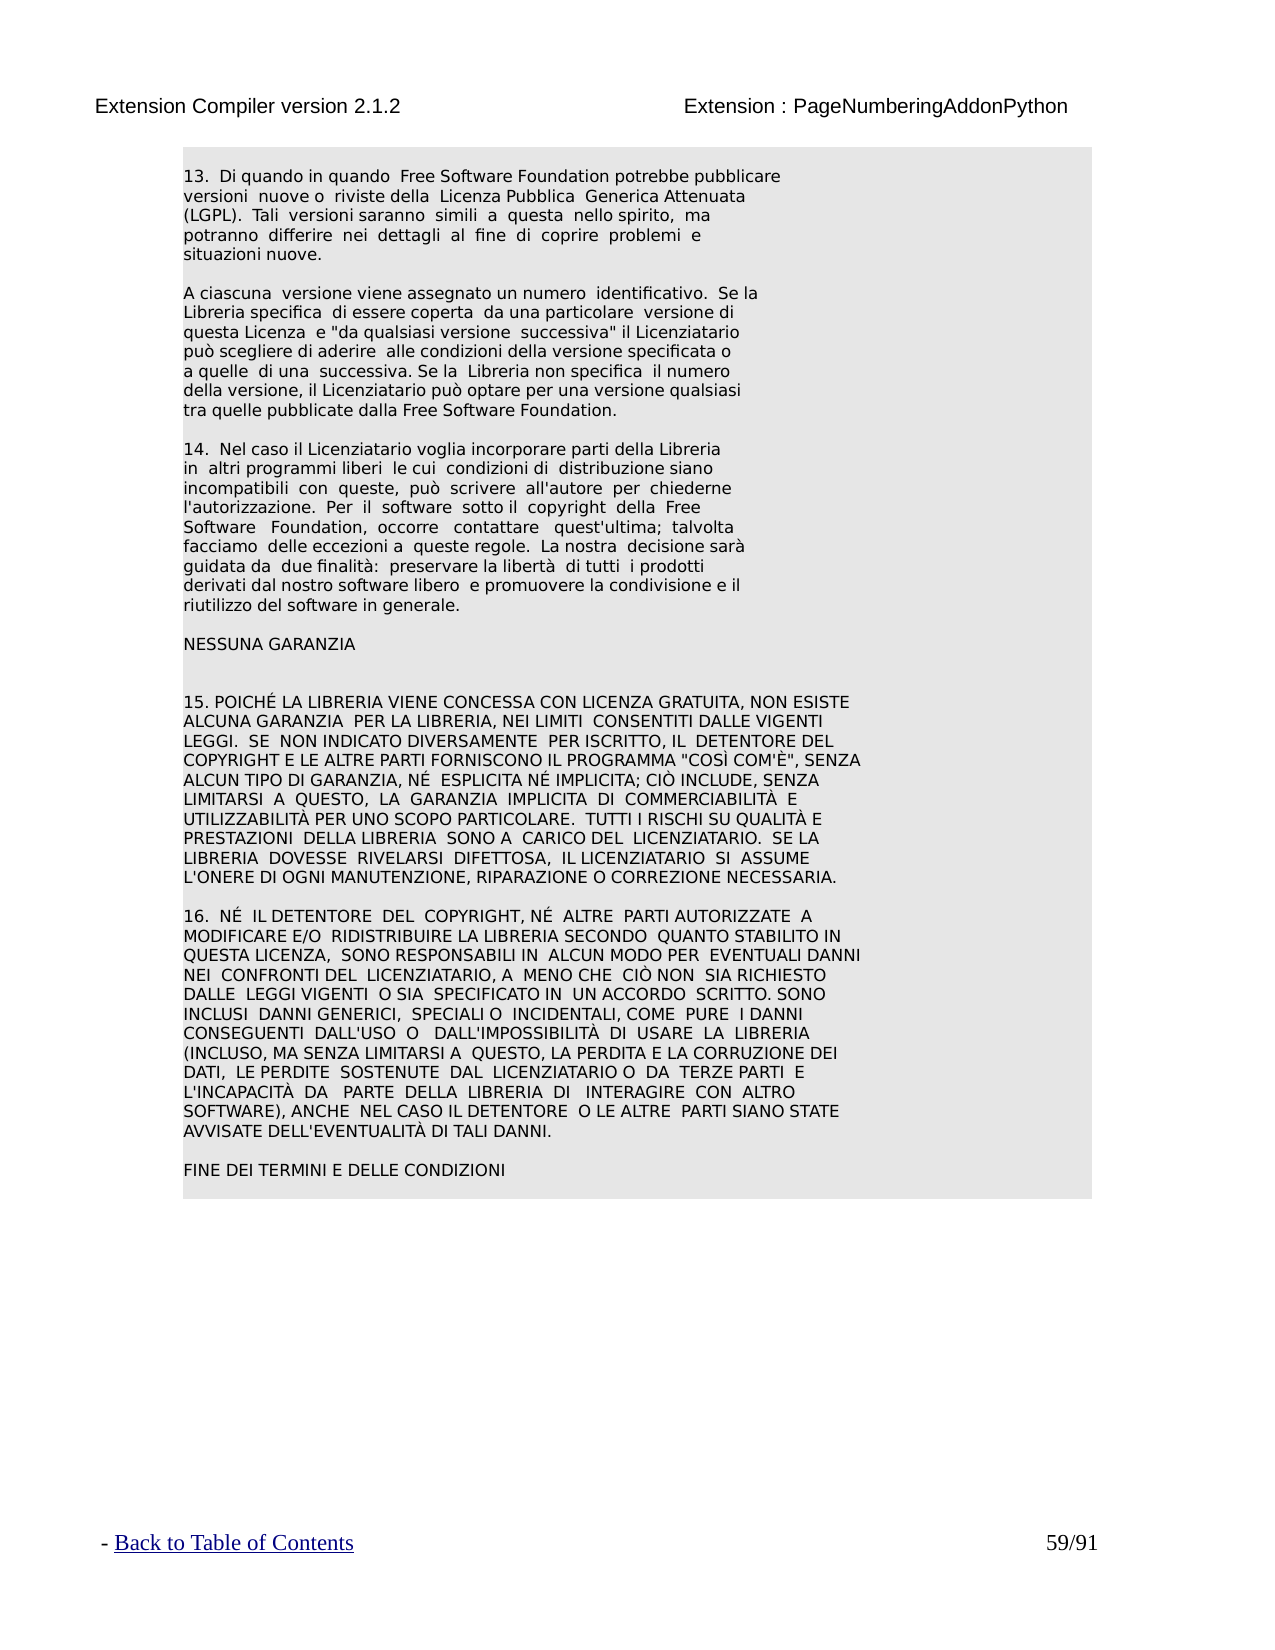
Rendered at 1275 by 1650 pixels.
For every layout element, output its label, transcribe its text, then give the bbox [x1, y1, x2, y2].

text potranno differire nei dettagli al fine di coprire problemi e [183, 225, 1092, 245]
text LEGGI. SE NON INDICATO DIVERSAMENTE PER ISCRITTO, IL DETENTORE DEL [183, 732, 1092, 751]
text L'INCAPACITÀ DA PARTE DELLA LIBRERIA DI INTERAGIRE CON ALTRO [183, 1082, 1092, 1102]
text NEI CONFRONTI DEL LICENZIATARIO, A MENO CHE CIÒ NON SIA RICHIESTO [183, 966, 1092, 985]
text può scegliere di aderire alle condizioni della versione specificata o [183, 342, 1092, 362]
text 13. Di quando in quando Free Software Foundation potrebbe pubblicare [183, 167, 1092, 186]
text riutilizzo del software in generale. [183, 596, 1092, 615]
text LIBRERIA DOVESSE RIVELARSI DIFETTOSA, IL LICENZIATARIO SI ASSUME [183, 849, 1092, 868]
text LIMITARSI A QUESTO, LA GARANZIA IMPLICITA DI COMMERCIABILITÀ E [183, 790, 1092, 810]
text 14. Nel caso il Licenziatario voglia incorporare parti della Libreria [183, 440, 1092, 459]
text tra quelle pubblicate dalla Free Software Foundation. [183, 401, 1092, 420]
text AVVISATE DELL'EVENTUALITÀ DI TALI DANNI. [183, 1121, 1092, 1141]
text MODIFICARE E/O RIDISTRIBUIRE LA LIBRERIA SECONDO QUANTO STABILITO IN [183, 927, 1092, 946]
text Libreria specifica di essere coperta da una particolare versione di [183, 303, 1092, 323]
text FINE DEI TERMINI E DELLE CONDIZIONI [183, 1160, 1092, 1180]
text della versione, il Licenziatario può optare per una versione qualsiasi [183, 381, 1092, 401]
text INCLUSI DANNI GENERICI, SPECIALI O INCIDENTALI, COME PURE I DANNI [183, 1004, 1092, 1024]
text ALCUN TIPO DI GARANZIA, NÉ ESPLICITA NÉ IMPLICITA; CIÒ INCLUDE, SENZA [183, 771, 1092, 790]
text derivati dal nostro software libero e promuovere la condivisione e il [183, 576, 1092, 596]
text (INCLUSO, MA SENZA LIMITARSI A QUESTO, LA PERDITA E LA CORRUZIONE DEI [183, 1043, 1092, 1063]
text L'ONERE DI OGNI MANUTENZIONE, RIPARAZIONE O CORREZIONE NECESSARIA. [183, 868, 1092, 888]
text DATI, LE PERDITE SOSTENUTE DAL LICENZIATARIO O DA TERZE PARTI E [183, 1063, 1092, 1082]
text questa Licenza e "da qualsiasi versione successiva" il Licenziatario [183, 323, 1092, 342]
text COPYRIGHT E LE ALTRE PARTI FORNISCONO IL PROGRAMMA "COSÌ COM'È", SENZA [183, 751, 1092, 771]
text A ciascuna versione viene assegnato un numero identificativo. Se la [183, 284, 1092, 303]
text DALLE LEGGI VIGENTI O SIA SPECIFICATO IN UN ACCORDO SCRITTO. SONO [183, 985, 1092, 1004]
text versioni nuove o riviste della Licenza Pubblica Generica Attenuata [183, 186, 1092, 206]
text SOFTWARE), ANCHE NEL CASO IL DETENTORE O LE ALTRE PARTI SIANO STATE [183, 1102, 1092, 1121]
text PRESTAZIONI DELLA LIBRERIA SONO A CARICO DEL LICENZIATARIO. SE LA [183, 829, 1092, 849]
text a quelle di una successiva. Se la Libreria non specifica il numero [183, 362, 1092, 381]
text UTILIZZABILITÀ PER UNO SCOPO PARTICOLARE. TUTTI I RISCHI SU QUALITÀ E [183, 810, 1092, 829]
text situazioni nuove. [183, 245, 1092, 264]
text 15. POICHÉ LA LIBRERIA VIENE CONCESSA CON LICENZA GRATUITA, NON ESISTE [183, 693, 1092, 712]
text in altri programmi liberi le cui condizioni di distribuzione siano [183, 459, 1092, 479]
text NESSUNA GARANZIA [183, 634, 1092, 654]
text 16. NÉ IL DETENTORE DEL COPYRIGHT, NÉ ALTRE PARTI AUTORIZZATE A [183, 907, 1092, 927]
text (LGPL). Tali versioni saranno simili a questa nello spirito, ma [183, 206, 1092, 225]
text ALCUNA GARANZIA PER LA LIBRERIA, NEI LIMITI CONSENTITI DALLE VIGENTI [183, 712, 1092, 732]
text QUESTA LICENZA, SONO RESPONSABILI IN ALCUN MODO PER EVENTUALI DANNI [183, 946, 1092, 966]
text incompatibili con queste, può scrivere all'autore per chiederne [183, 479, 1092, 498]
text guidata da due finalità: preservare la libertà di tutti i prodotti [183, 557, 1092, 576]
text l'autorizzazione. Per il software sotto il copyright della Free [183, 498, 1092, 518]
text facciamo delle eccezioni a queste regole. La nostra decisione sarà [183, 537, 1092, 557]
text Software Foundation, occorre contattare quest'ultima; talvolta [183, 518, 1092, 537]
text CONSEGUENTI DALL'USO O DALL'IMPOSSIBILITÀ DI USARE LA LIBRERIA [183, 1024, 1092, 1043]
